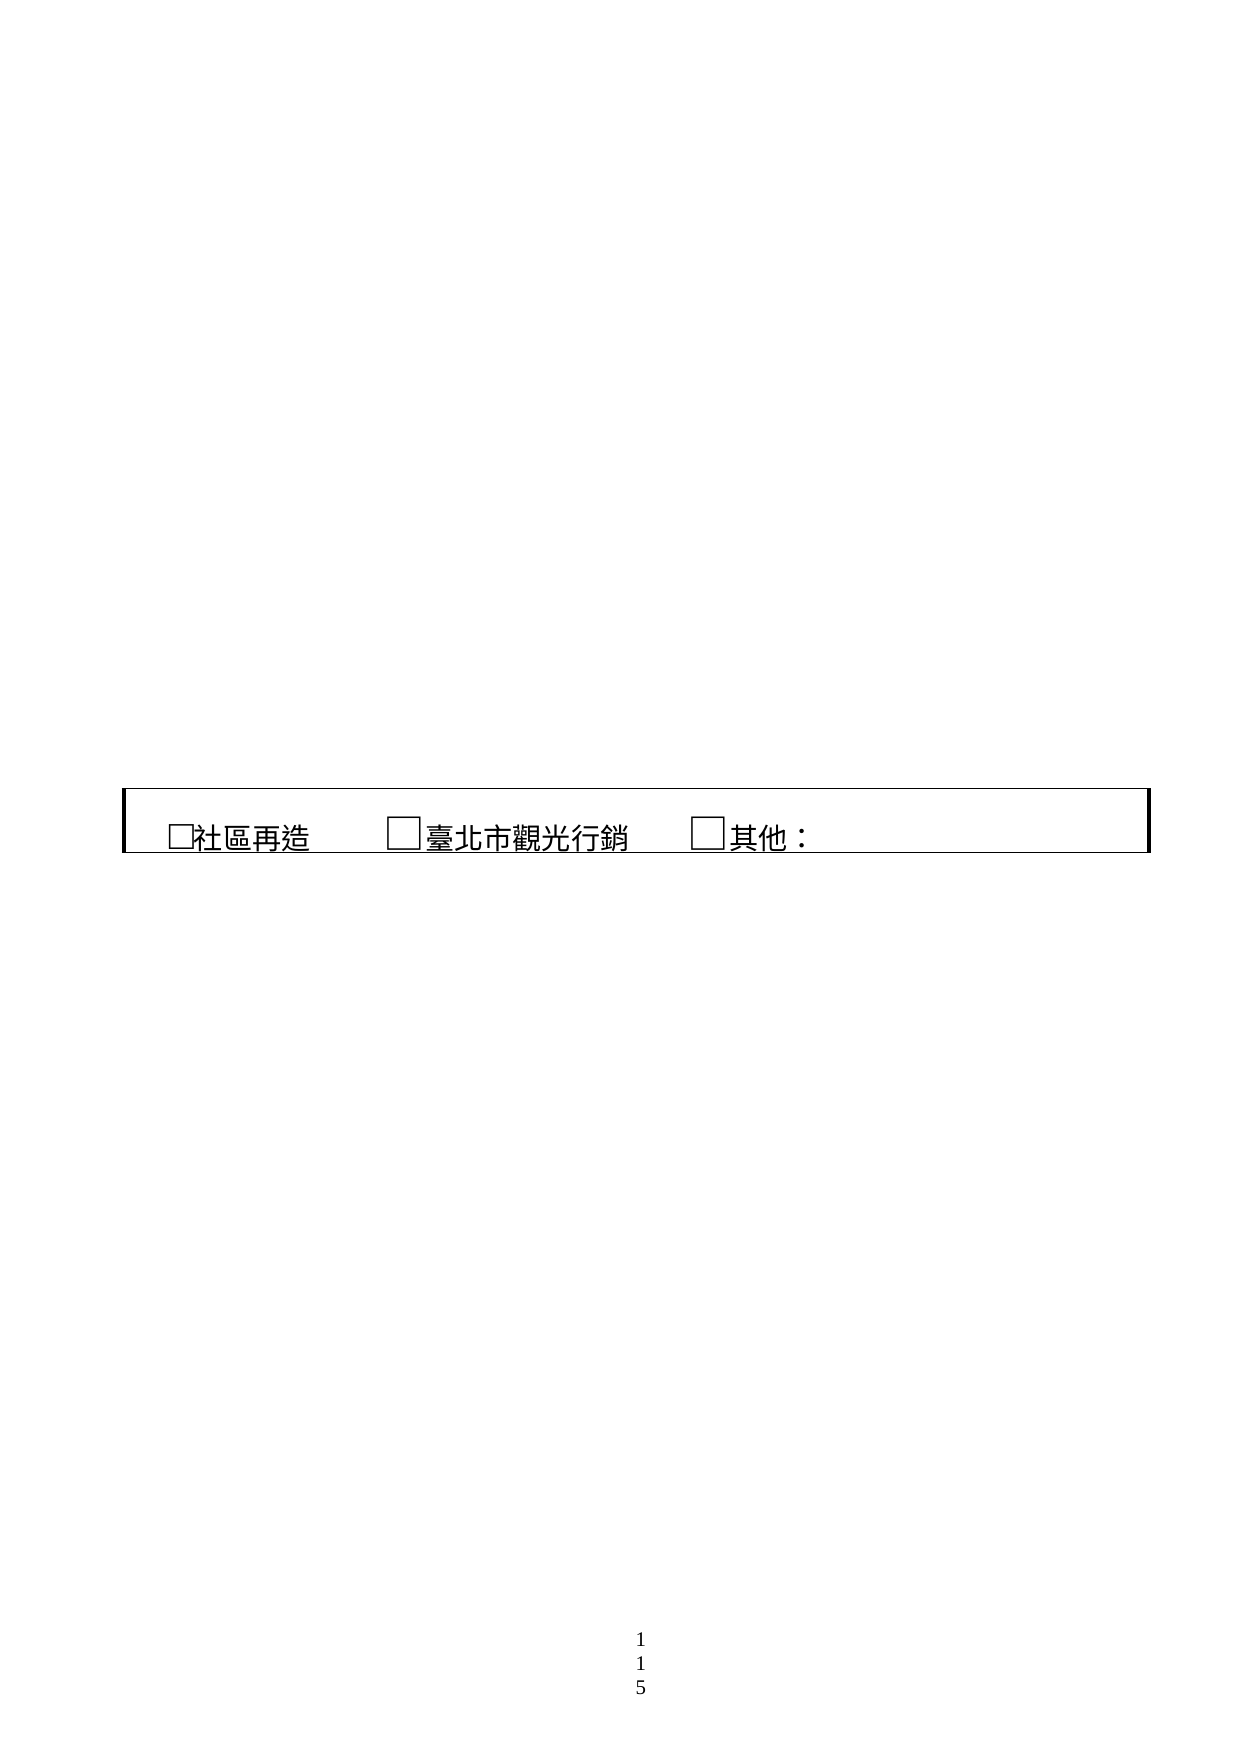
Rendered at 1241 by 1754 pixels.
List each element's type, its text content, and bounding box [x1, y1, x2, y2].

table_cell □社區再造 □臺北市觀光行銷 □其他： [126, 789, 1147, 852]
